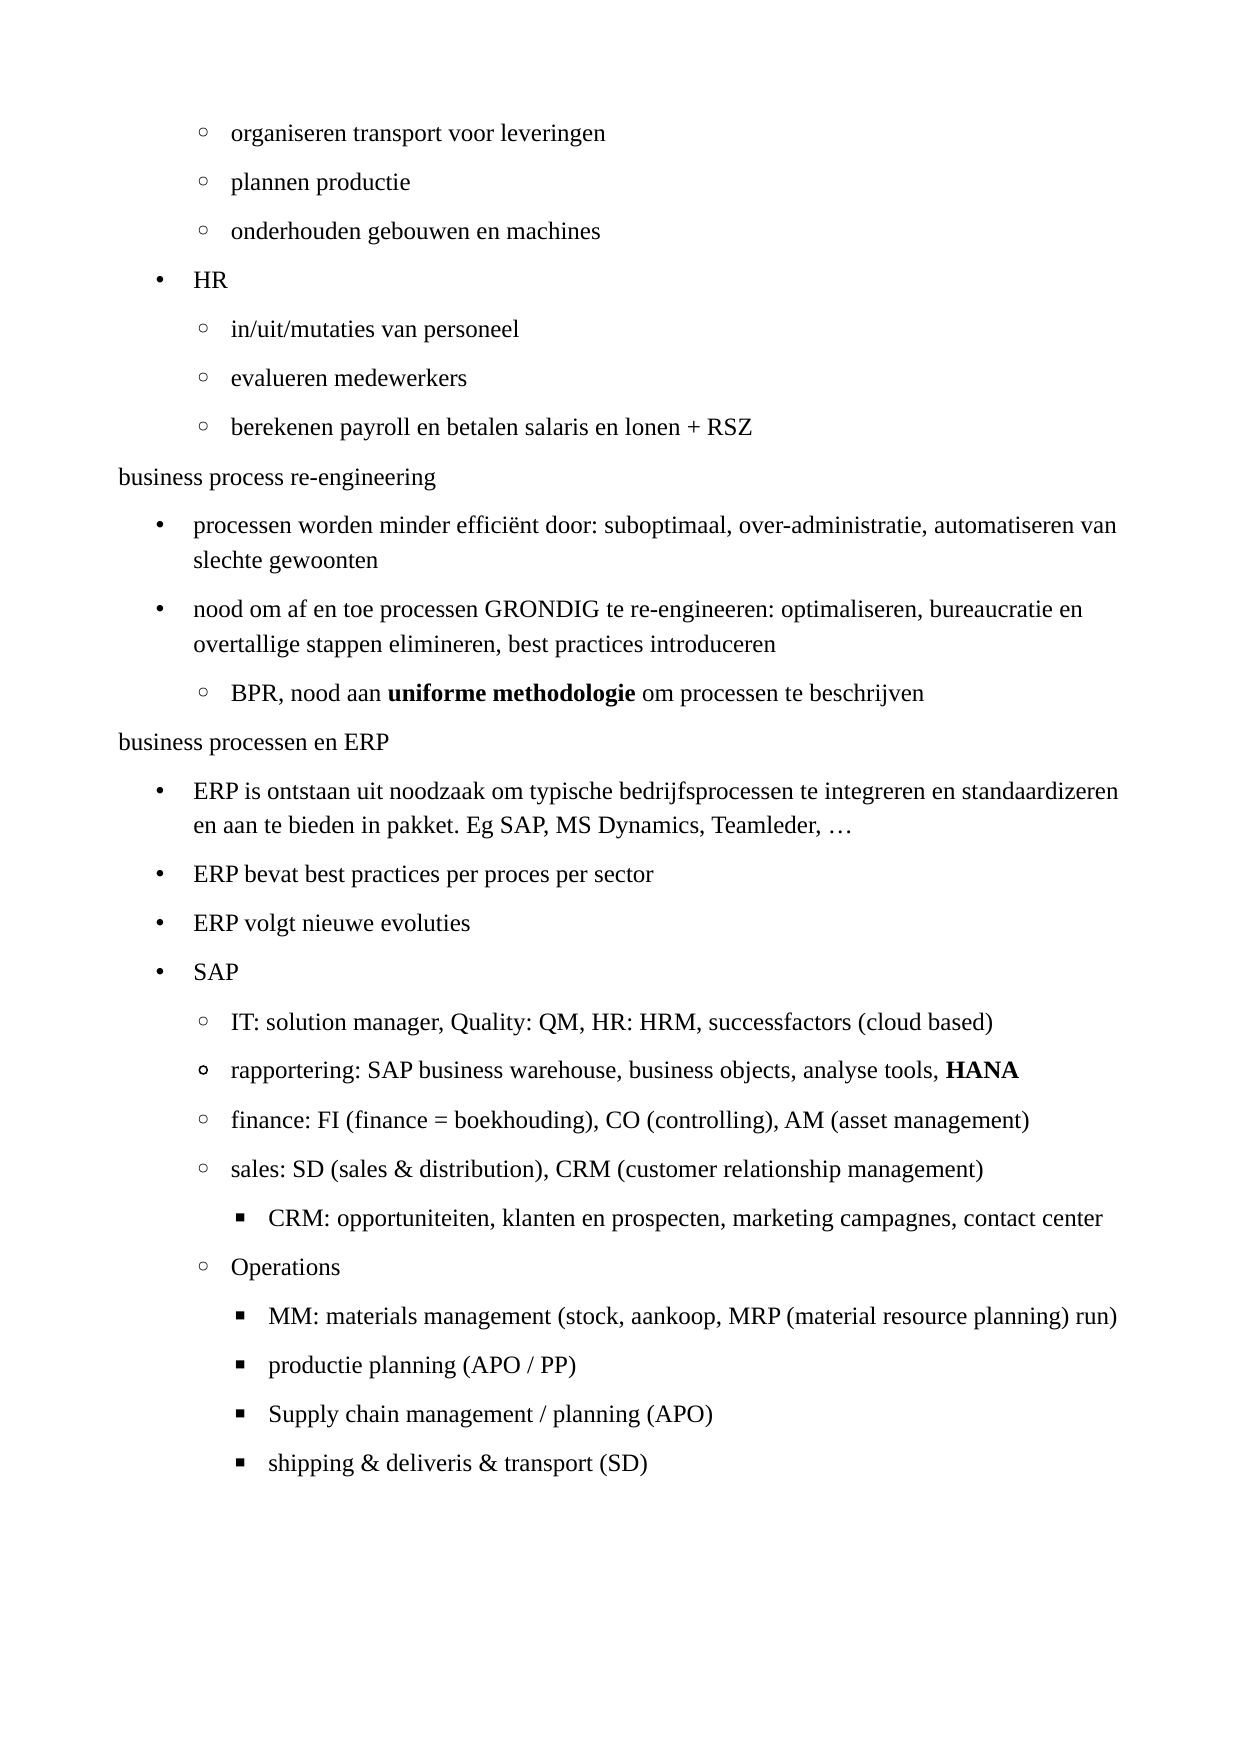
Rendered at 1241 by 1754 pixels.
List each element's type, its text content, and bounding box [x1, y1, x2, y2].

list ERP volgt nieuwe evoluties [156, 908, 1122, 937]
list IT: solution manager, Quality: QM, HR: HRM, successfactors (cloud based) [193, 1007, 1122, 1035]
list CRM: opportuniteiten, klanten en prospecten, marketing campagnes, contact center [231, 1203, 1122, 1232]
list evalueren medewerkers [193, 363, 1122, 392]
list finance: FI (finance = boekhouding), CO (controlling), AM (asset management) [193, 1105, 1122, 1133]
list ERP bevat best practices per proces per sector [156, 859, 1122, 888]
list Operations [193, 1252, 1122, 1281]
list processen worden minder efficiënt door: suboptimaal, over-administratie, automatiseren van slechte gewoonten [156, 511, 1122, 574]
list in/uit/mutaties van personeel [193, 314, 1122, 343]
list nood om af en toe processen GRONDIG te re-engineeren: optimaliseren, bureaucratie en overtallige stappen elimineren, best practices introduceren [156, 594, 1122, 657]
list rapportering: SAP business warehouse, business objects, analyse tools, HANA [193, 1056, 1122, 1084]
list sales: SD (sales & distribution), CRM (customer relationship management) [193, 1154, 1122, 1182]
list onderhouden gebouwen en machines [193, 216, 1122, 245]
list productie planning (APO / PP) [231, 1350, 1122, 1379]
list plannen productie [193, 167, 1122, 196]
list MM: materials management (stock, aankoop, MRP (material resource planning) run) [231, 1301, 1122, 1330]
text business process re-engineering [118, 462, 1122, 490]
text business processen en ERP [118, 727, 1122, 756]
list Supply chain management / planning (APO) [231, 1399, 1122, 1428]
list SAP [156, 957, 1122, 986]
list berekenen payroll en betalen salaris en lonen + RSZ [193, 412, 1122, 441]
list shipping & deliveris & transport (SD) [231, 1448, 1122, 1477]
list ERP is ontstaan uit noodzaak om typische bedrijfsprocessen te integreren en standaardizeren en aan te bieden in pakket. Eg SAP, MS Dynamics, Teamleder, … [156, 776, 1122, 839]
list HR [156, 265, 1122, 294]
list BPR, nood aan uniforme methodologie om processen te beschrijven [193, 678, 1122, 706]
list organiseren transport voor leveringen [193, 118, 1122, 147]
